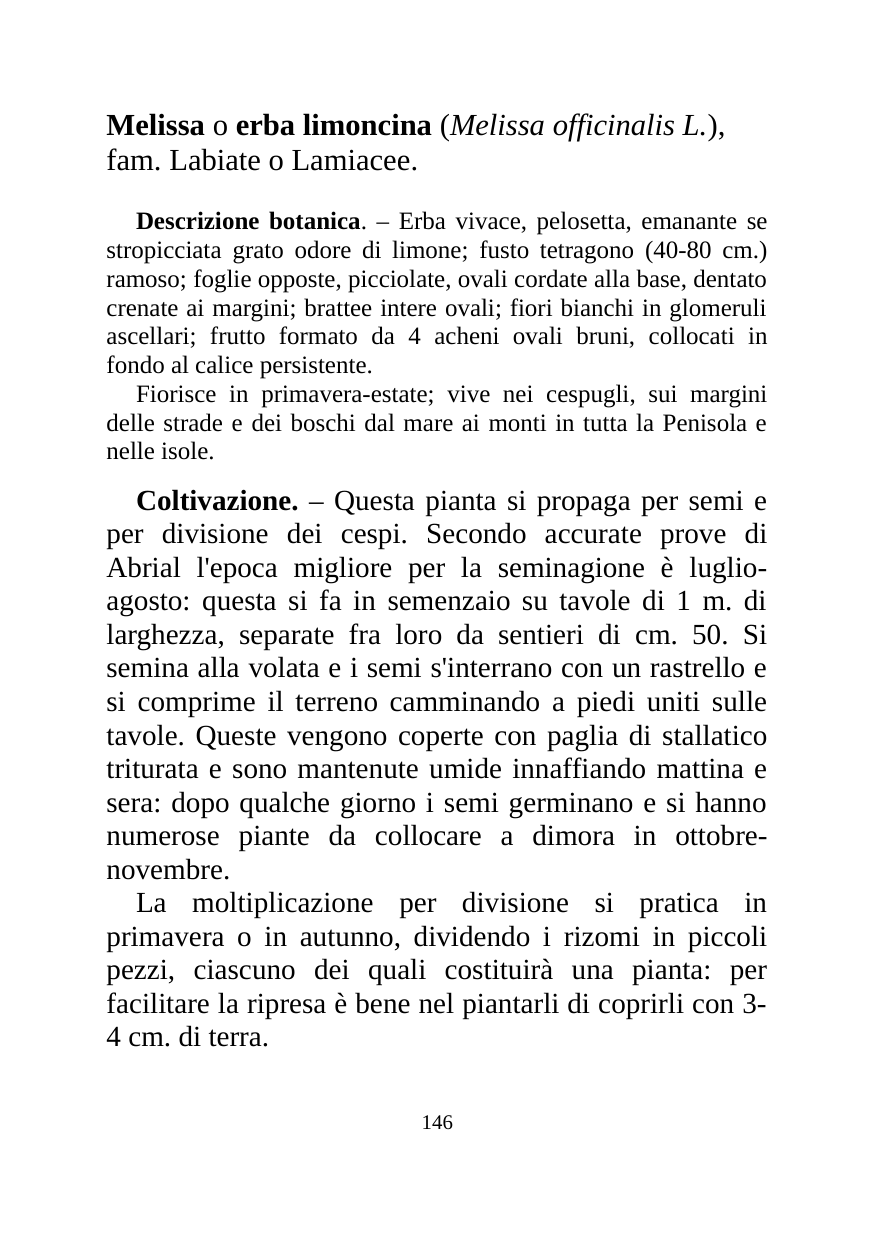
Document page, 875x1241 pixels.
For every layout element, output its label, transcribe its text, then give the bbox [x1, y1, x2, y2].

text Fiorisce in primavera-estate; vive nei cespugli, sui margini delle strade e dei boschi dal mare ai monti in tutta la Penisola e nelle isole. [106, 379, 768, 465]
text La moltiplicazione per divisione si pratica in primavera o in autunno, dividendo i rizomi in piccoli pezzi, ciascuno dei quali costituirà una pianta: per facilitare la ripresa è bene nel piantarli di coprirli con 3-4 cm. di terra. [106, 885, 768, 1053]
text Coltivazione. – Questa pianta si propaga per semi e per divisione dei cespi. Secondo accurate prove di Abrial l'epoca migliore per la seminagione è luglio-agosto: questa si fa in semenzaio su tavole di 1 m. di larghezza, separate fra loro da sentieri di cm. 50. Si semina alla volata e i semi s'interrano con un rastrello e si comprime il terreno camminando a piedi uniti sulle tavole. Queste vengono coperte con paglia di stallatico triturata e sono mantenute umide innaffiando mattina e sera: dopo qualche giorno i semi germinano e si hanno numerose piante da collocare a dimora in ottobre-novembre. [106, 483, 768, 885]
subtitle Melissa o erba limoncina (Melissa officinalis L.), fam. Labiate o Lamiacee. [106, 106, 768, 177]
text Descrizione botanica. – Erba vivace, pelosetta, emanante se stropicciata grato odore di limone; fusto tetragono (40-80 cm.) ramoso; foglie opposte, picciolate, ovali cordate alla base, dentato crenate ai margini; brattee intere ovali; fiori bianchi in glomeruli ascellari; frutto formato da 4 acheni ovali bruni, collocati in fondo al calice persistente. [106, 206, 768, 379]
